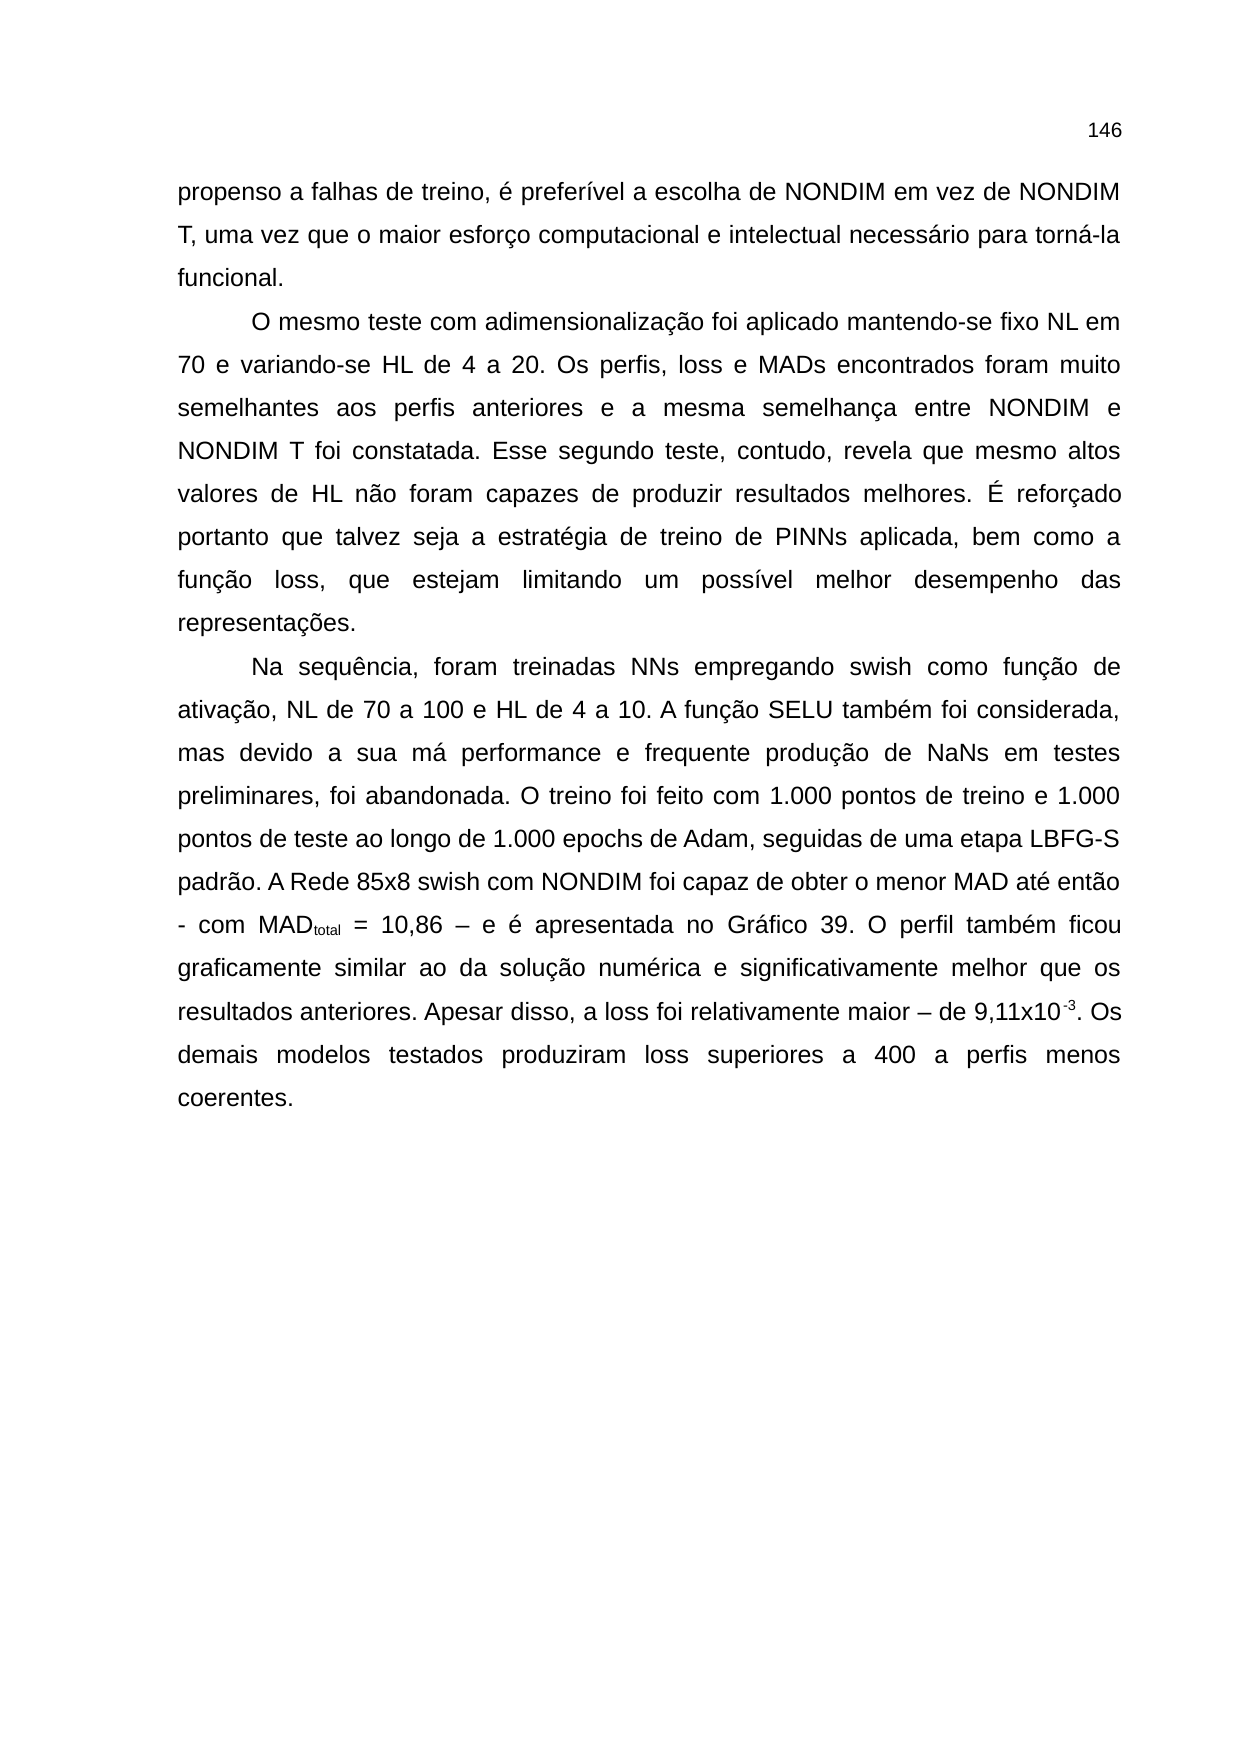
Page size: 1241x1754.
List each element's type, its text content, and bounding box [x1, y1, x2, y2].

text O mesmo teste com adimensionalização foi aplicado mantendo-se fixo NL em 70 e variando-se HL de 4 a 20. Os perfis, loss e MADs encontrados foram muito semelhantes aos perfis anteriores e a mesma semelhança entre NONDIM e NONDIM T foi constatada. Esse segundo teste, contudo, revela que mesmo altos valores de HL não foram capazes de produzir resultados melhores. É reforçado portanto que talvez seja a estratégia de treino de PINNs aplicada, bem como a função loss, que estejam limitando um possível melhor desempenho das representações. [177, 306, 1122, 637]
text propenso a falhas de treino, é preferível a escolha de NONDIM em vez de NONDIM T, uma vez que o maior esforço computacional e intelectual necessário para torná-la funcional. [177, 177, 1122, 292]
text Na sequência, foram treinadas NNs empregando swish como função de ativação, NL de 70 a 100 e HL de 4 a 10. A função SELU também foi considerada, mas devido a sua má performance e frequente produção de NaNs em testes preliminares, foi abandonada. O treino foi feito com 1.000 pontos de treino e 1.000 pontos de teste ao longo de 1.000 epochs de Adam, seguidas de uma etapa LBFG-S padrão. A Rede 85x8 swish com NONDIM foi capaz de obter o menor MAD até então - com MADtotal = 10,86 – e é apresentada no Gráfico 39. O perfil também ficou graficamente similar ao da solução numérica e significativamente melhor que os resultados anteriores. Apesar disso, a loss foi relativamente maior – de 9,11x10-3. Os demais modelos testados produziram loss superiores a 400 a perfis menos coerentes. [177, 651, 1122, 1111]
